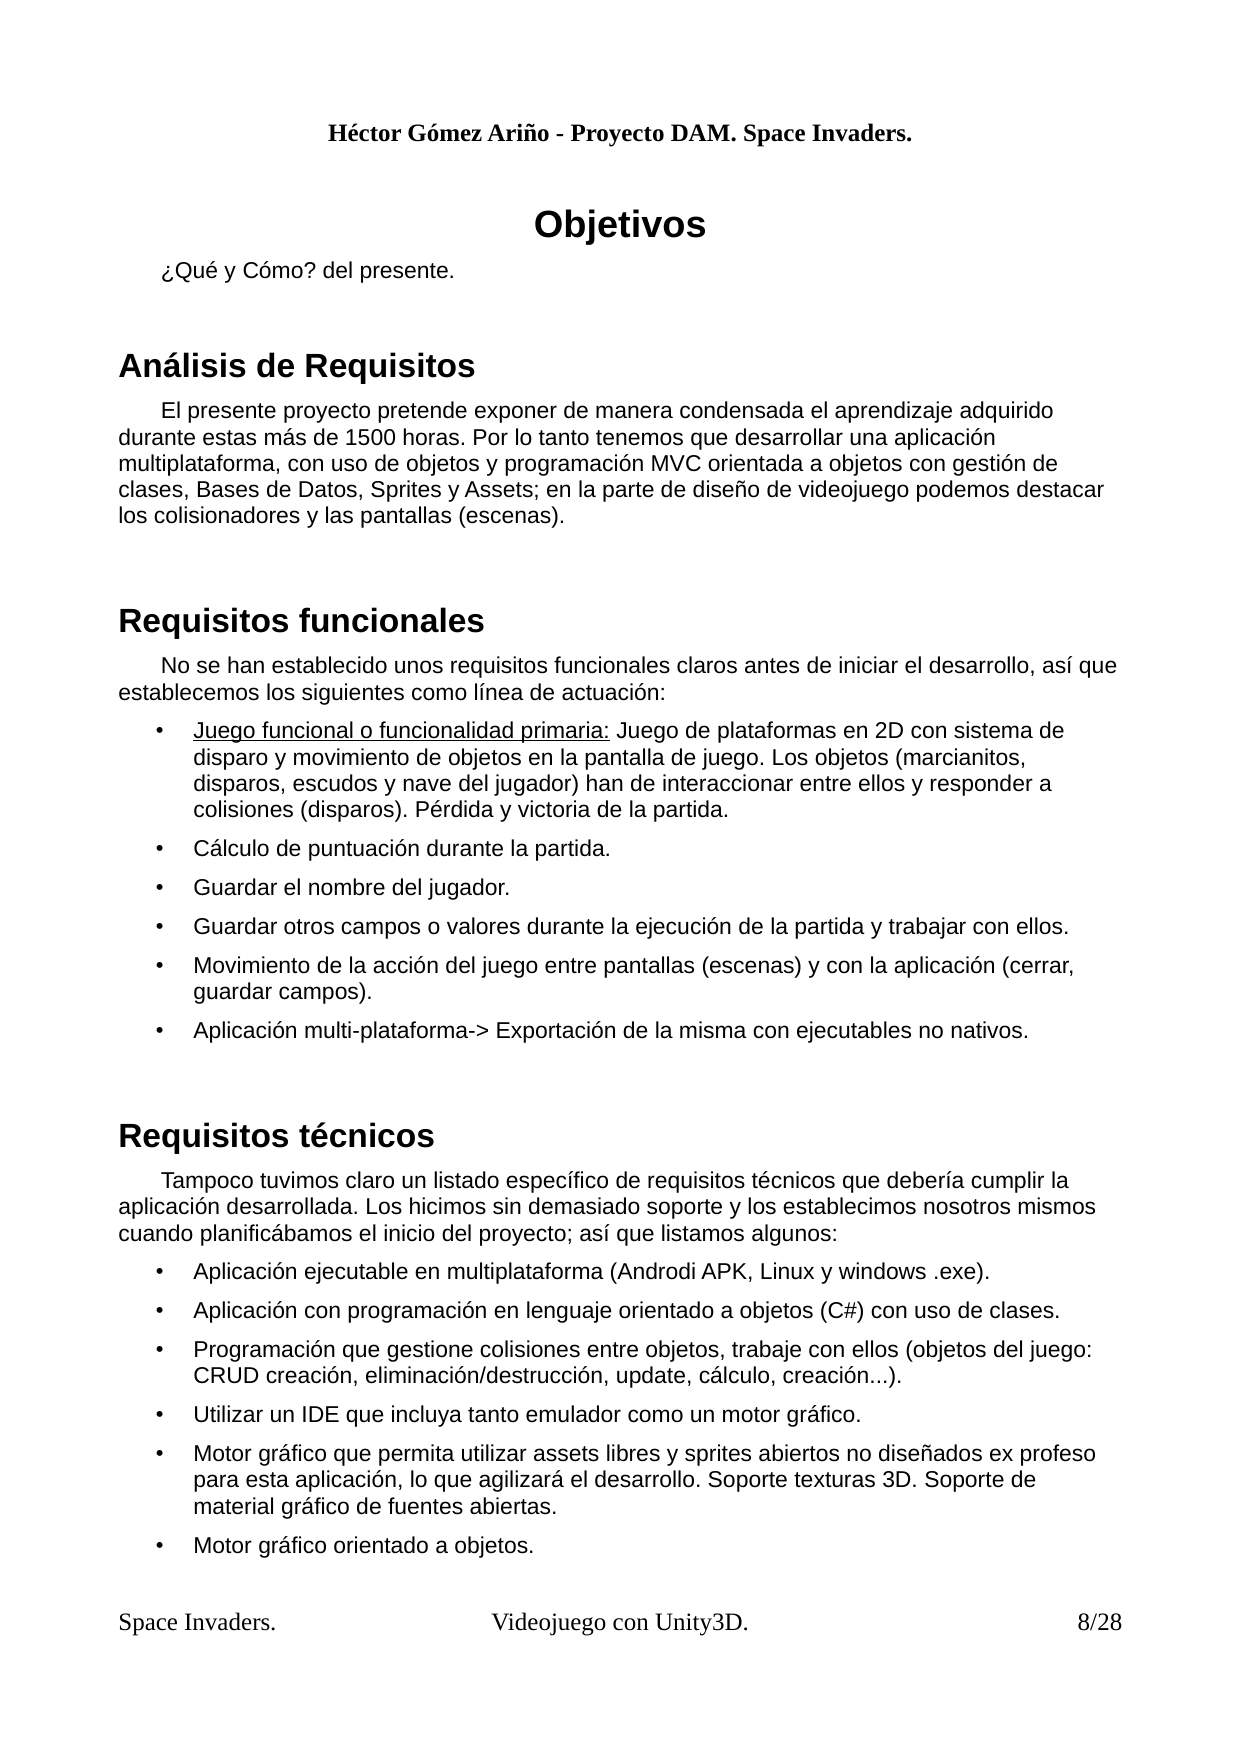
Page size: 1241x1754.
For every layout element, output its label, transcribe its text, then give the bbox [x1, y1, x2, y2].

text No se han establecido unos requisitos funcionales claros antes de iniciar el desarrollo, así que establecemos los siguientes como línea de actuación: [118, 652, 1122, 705]
list Motor gráfico que permita utilizar assets libres y sprites abiertos no diseñados ex profeso para esta aplicación, lo que agilizará el desarrollo. Soporte texturas 3D. Soporte de material gráfico de fuentes abiertas. [156, 1440, 1122, 1519]
list Motor gráfico orientado a objetos. [156, 1532, 1122, 1558]
list Cálculo de puntuación durante la partida. [156, 835, 1122, 862]
list Programación que gestione colisiones entre objetos, trabaje con ellos (objetos del juego: CRUD creación, eliminación/destrucción, update, cálculo, creación...). [156, 1336, 1122, 1389]
text Tampoco tuvimos claro un listado específico de requisitos técnicos que debería cumplir la aplicación desarrollada. Los hicimos sin demasiado soporte y los establecimos nosotros mismos cuando planificábamos el inicio del proyecto; así que listamos algunos: [118, 1167, 1122, 1246]
list Aplicación multi-plataforma-> Exportación de la misma con ejecutables no nativos. [156, 1017, 1122, 1043]
list Juego funcional o funcionalidad primaria: Juego de plataformas en 2D con sistema de disparo y movimiento de objetos en la pantalla de juego. Los objetos (marcianitos, disparos, escudos y nave del jugador) han de interaccionar entre ellos y responder a colisiones (disparos). Pérdida y victoria de la partida. [156, 717, 1122, 823]
list Aplicación con programación en lenguaje orientado a objetos (C#) con uso de clases. [156, 1297, 1122, 1323]
text El presente proyecto pretende exponer de manera condensada el aprendizaje adquirido durante estas más de 1500 horas. Por lo tanto tenemos que desarrollar una aplicación multiplataforma, con uso de objetos y programación MVC orientada a objetos con gestión de clases, Bases de Datos, Sprites y Assets; en la parte de diseño de videojuego podemos destacar los colisionadores y las pantallas (escenas). [118, 397, 1122, 529]
list Movimiento de la acción del juego entre pantallas (escenas) y con la aplicación (cerrar, guardar campos). [156, 952, 1122, 1004]
subtitle Requisitos técnicos [118, 1116, 1122, 1154]
subtitle Requisitos funcionales [118, 601, 1122, 640]
subtitle Objetivos [118, 201, 1122, 245]
text ¿Qué y Cómo? del presente. [118, 257, 1122, 284]
list Guardar el nombre del jugador. [156, 874, 1122, 901]
subtitle Análisis de Requisitos [118, 346, 1122, 384]
list Utilizar un IDE que incluya tanto emulador como un motor gráfico. [156, 1401, 1122, 1428]
list Guardar otros campos o valores durante la ejecución de la partida y trabajar con ellos. [156, 913, 1122, 939]
list Aplicación ejecutable en multiplataforma (Androdi APK, Linux y windows .exe). [156, 1258, 1122, 1285]
